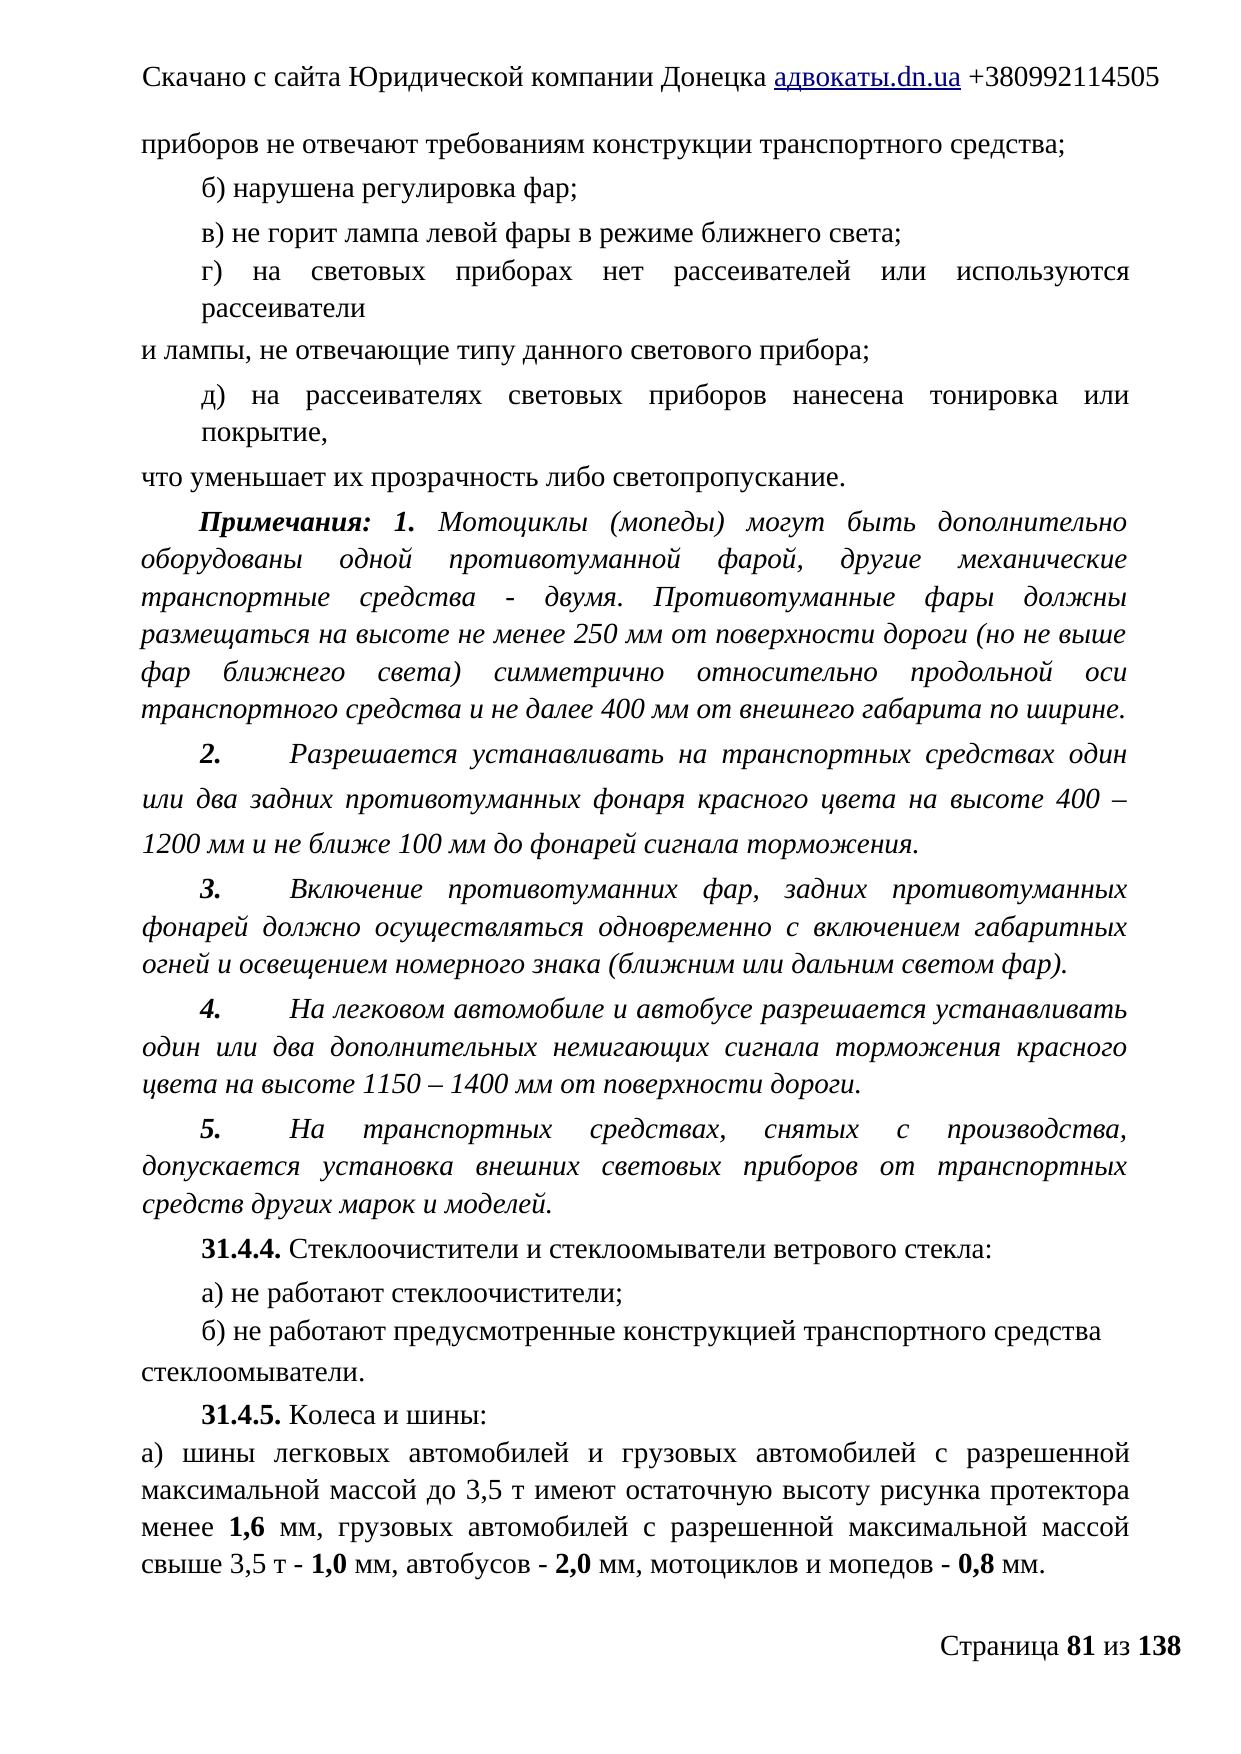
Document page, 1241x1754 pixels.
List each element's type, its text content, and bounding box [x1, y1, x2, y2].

text б) не работают предусмотренные конструкцией транспортного средства [201, 1313, 1130, 1346]
text б) нарушена регулировка фар; [201, 171, 1130, 204]
text д) на рассеивателях световых приборов нанесена тонировка или покрытие, [201, 377, 1130, 448]
text 31.4.5. Колеса и шины: [201, 1397, 1130, 1431]
list Разрешается устанавливать на транспортных средствах один или два задних противотуманных фонаря красного цвета на высоте 400 – 1200 мм и не ближе 100 мм до фонарей сигнала торможения. [142, 736, 1131, 860]
text Примечания: 1. Мотоциклы (мопеды) могут быть дополнительно оборудованы одной противотуманной фарой, другие механические транспортные средства - двумя. Противотуманные фары должны размещаться на высоте не менее 250 мм от поверхности дороги (но не выше фар ближнего света) симметрично относительно продольной оси транспортного средства и не далее 400 мм от внешнего габарита по ширине. [141, 504, 1131, 725]
list На транспортных средствах, снятых с производства, допускается установка внешних световых приборов от транспортных средств других марок и моделей. [142, 1111, 1131, 1219]
text стеклоомыватели. [141, 1354, 1130, 1388]
text приборов не отвечают требованиям конструкции транспортного средства; [141, 126, 1130, 160]
text а) шины легковых автомобилей и грузовых автомобилей с разрешенной максимальной массой до 3,5 т имеют остаточную высоту рисунка протектора менее 1,6 мм, грузовых автомобилей с разрешенной максимальной массой свыше 3,5 т - 1,0 мм, автобусов - 2,0 мм, мотоциклов и мопедов - 0,8 мм. [141, 1435, 1130, 1580]
list На легковом автомобиле и автобусе разрешается устанавливать один или два дополнительных немигающих сигнала торможения красного цвета на высоте 1150 – 1400 мм от поверхности дороги. [142, 991, 1131, 1100]
text что уменьшает их прозрачность либо светопропускание. [141, 459, 1130, 492]
text и лампы, не отвечающие типу данного светового прибора; [141, 332, 1130, 366]
text а) не работают стеклоочистители; [201, 1275, 1130, 1309]
text 31.4.4. Стеклоочистители и стеклоомыватели ветрового стекла: [201, 1231, 1130, 1264]
text г) на световых приборах нет рассеивателей или используются рассеиватели [201, 253, 1130, 324]
text в) не горит лампа левой фары в режиме ближнего света; [201, 215, 1130, 249]
list Включение противотуманних фар, задних противотуманных фонарей должно осуществляться одновременно с включением габаритных огней и освещением номерного знака (ближним или дальним светом фар). [142, 871, 1131, 980]
